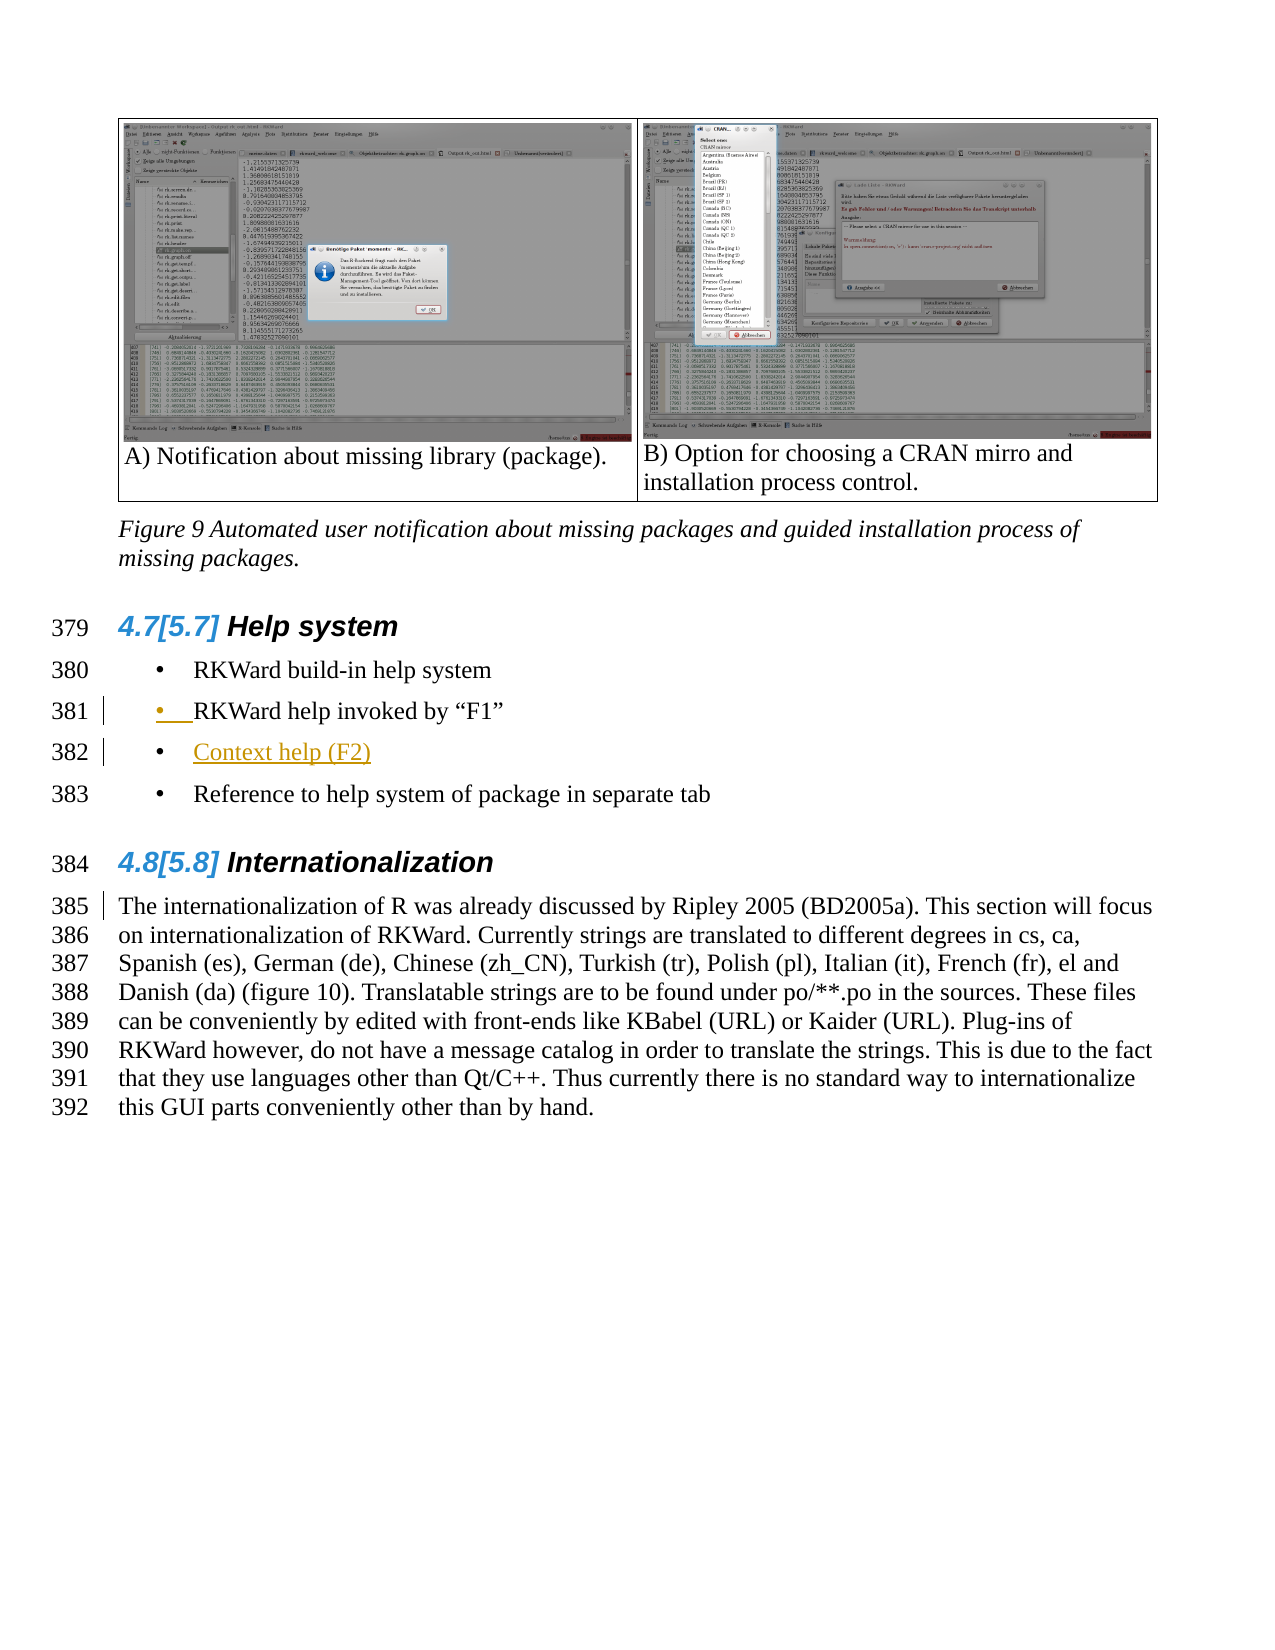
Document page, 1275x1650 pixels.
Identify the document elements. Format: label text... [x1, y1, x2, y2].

list Context help (F2) [156, 737, 1157, 766]
subtitle Internationalization [118, 845, 1157, 878]
text Figure 9 Automated user notification about missing packages and guided installation process of missing packages. [118, 514, 1157, 571]
list Reference to help system of package in separate tab [156, 779, 1157, 807]
list RKWard help invoked by “F1” [156, 696, 1157, 725]
table_header B) Option for choosing a CRAN mirro and installation process control. [638, 119, 1157, 501]
text The internationalization of R was already discussed by Ripley 2005 (BD2005a). This section will focus on internationalization of RKWard. Currently strings are translated to different degrees in cs, ca, Spanish (es), German (de), Chinese (zh_CN), Turkish (tr), Polish (pl), Italian (it), French (fr), el and Danish (da) (figure 10). Translatable strings are to be found under po/**.po in the sources. These files can be conveniently by edited with front-ends like KBabel (URL) or Kaider (URL). Plug-ins of RKWard however, do not have a message catalog in order to translate the strings. This is due to the fact that they use languages other than Qt/C++. Thus currently there is no standard way to internationalize this GUI parts conveniently other than by hand. [118, 891, 1157, 1121]
list RKWard build-in help system [156, 655, 1157, 684]
subtitle Help system [118, 609, 1157, 642]
table_header A) Notification about missing library (package). [119, 119, 637, 501]
